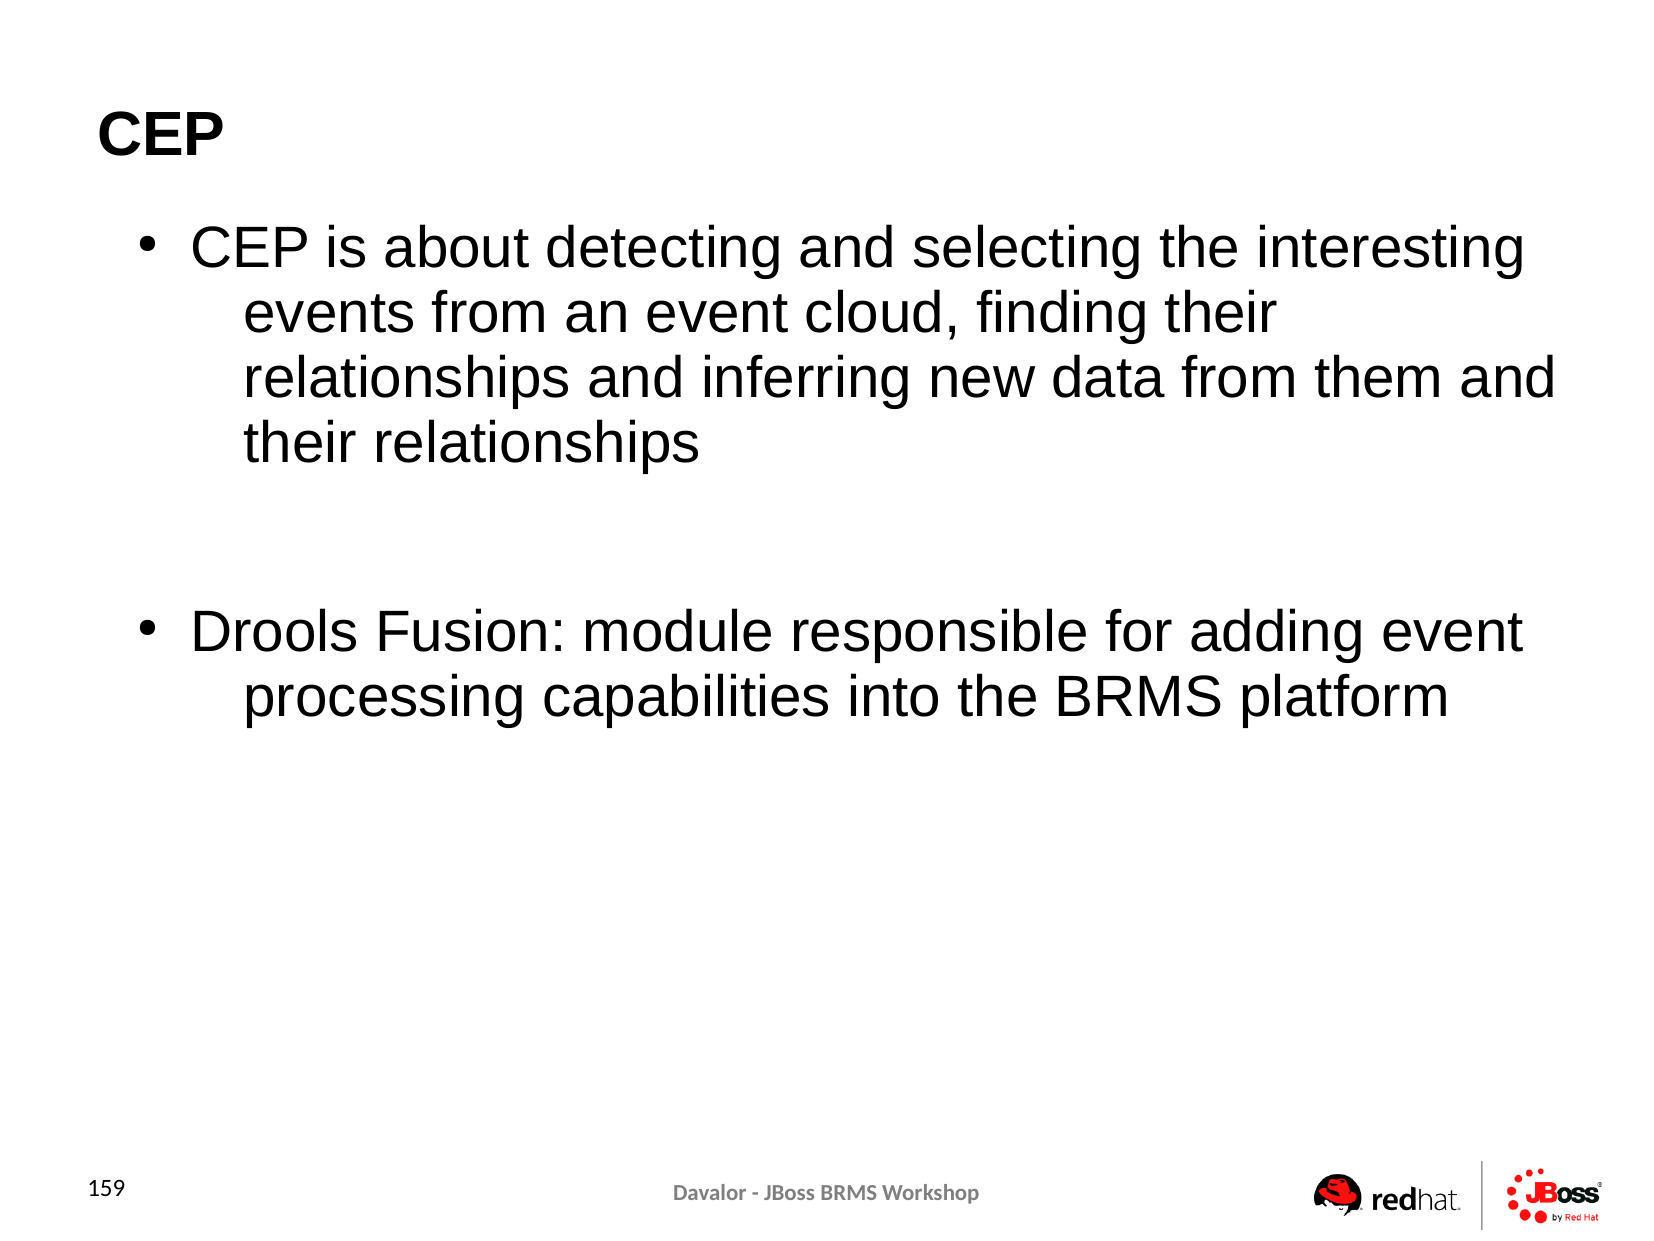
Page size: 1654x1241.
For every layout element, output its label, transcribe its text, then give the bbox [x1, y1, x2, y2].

title CEP [82, 95, 1571, 226]
list CEP is about detecting and selecting the interesting events from an event cloud, finding their relationships and inferring new data from them and their relationships Drools Fusion: module responsible for adding event processing capabilities into the BRMS platform [86, 207, 1576, 1108]
picture [1314, 1161, 1602, 1230]
